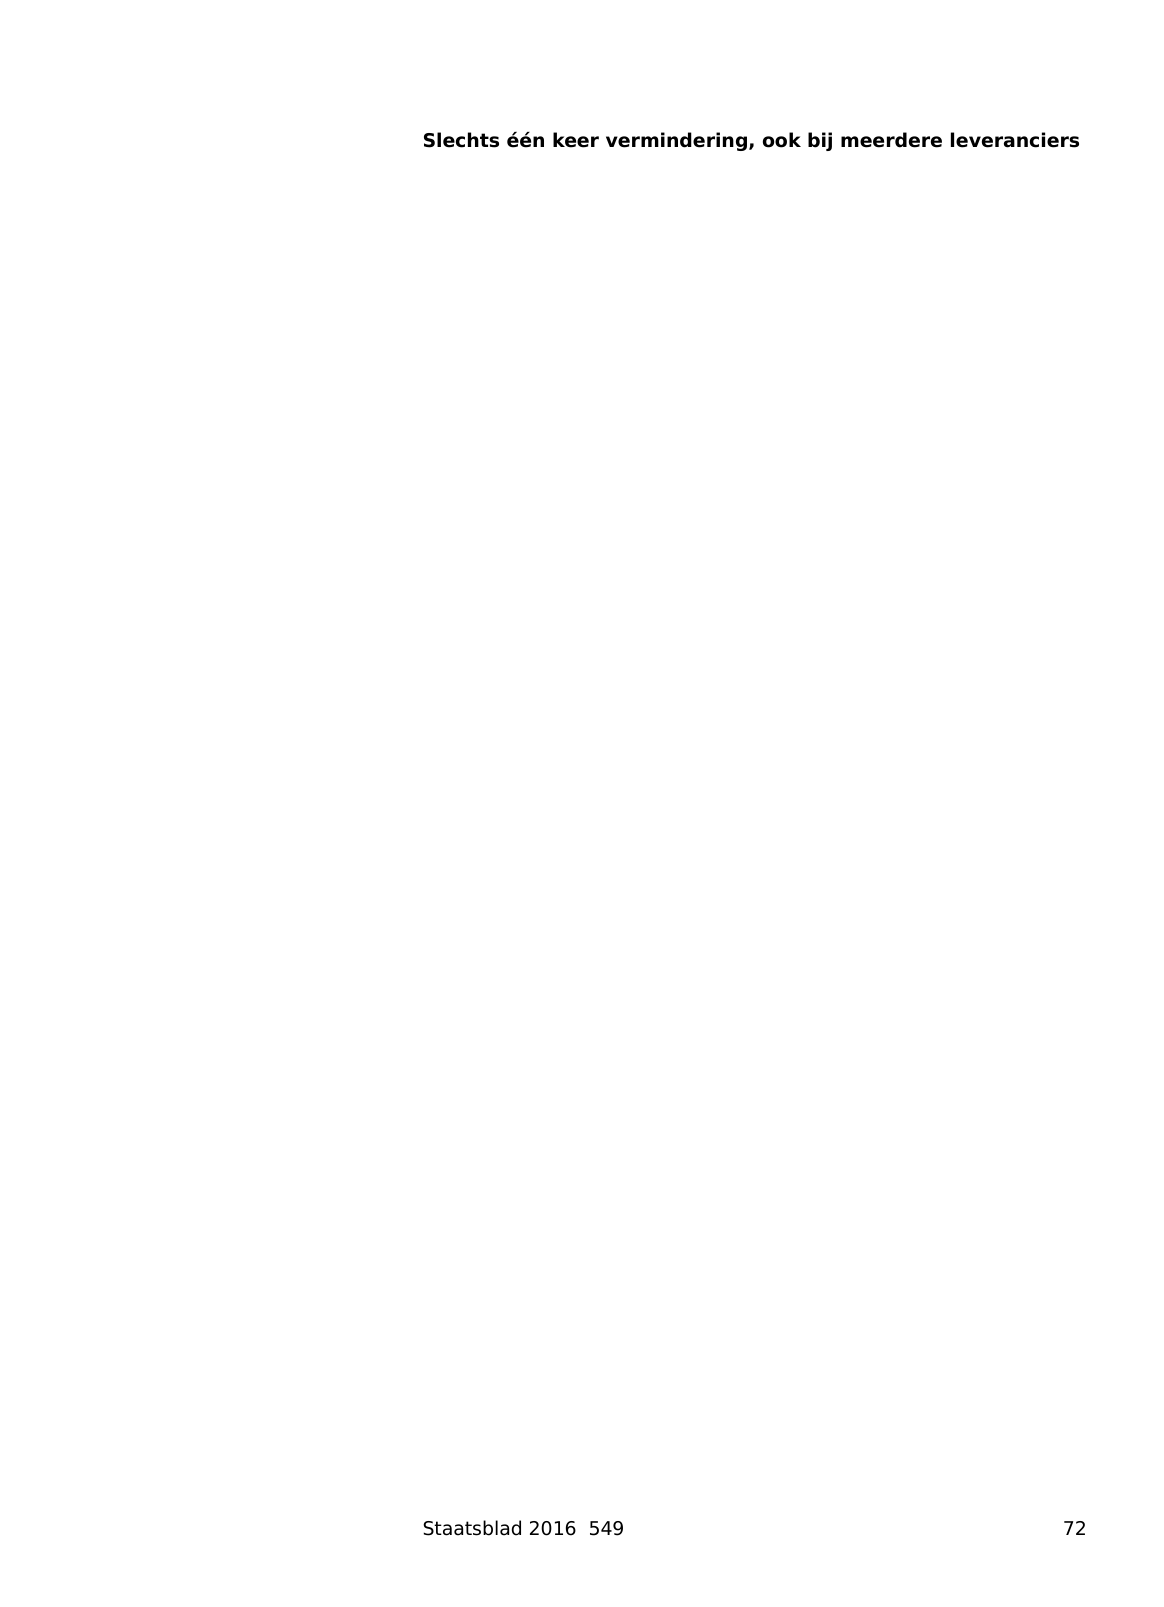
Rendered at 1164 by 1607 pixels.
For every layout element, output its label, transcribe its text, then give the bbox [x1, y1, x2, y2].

subtitle Slechts één keer vermindering, ook bij meerdere leveranciers [422, 130, 1087, 152]
